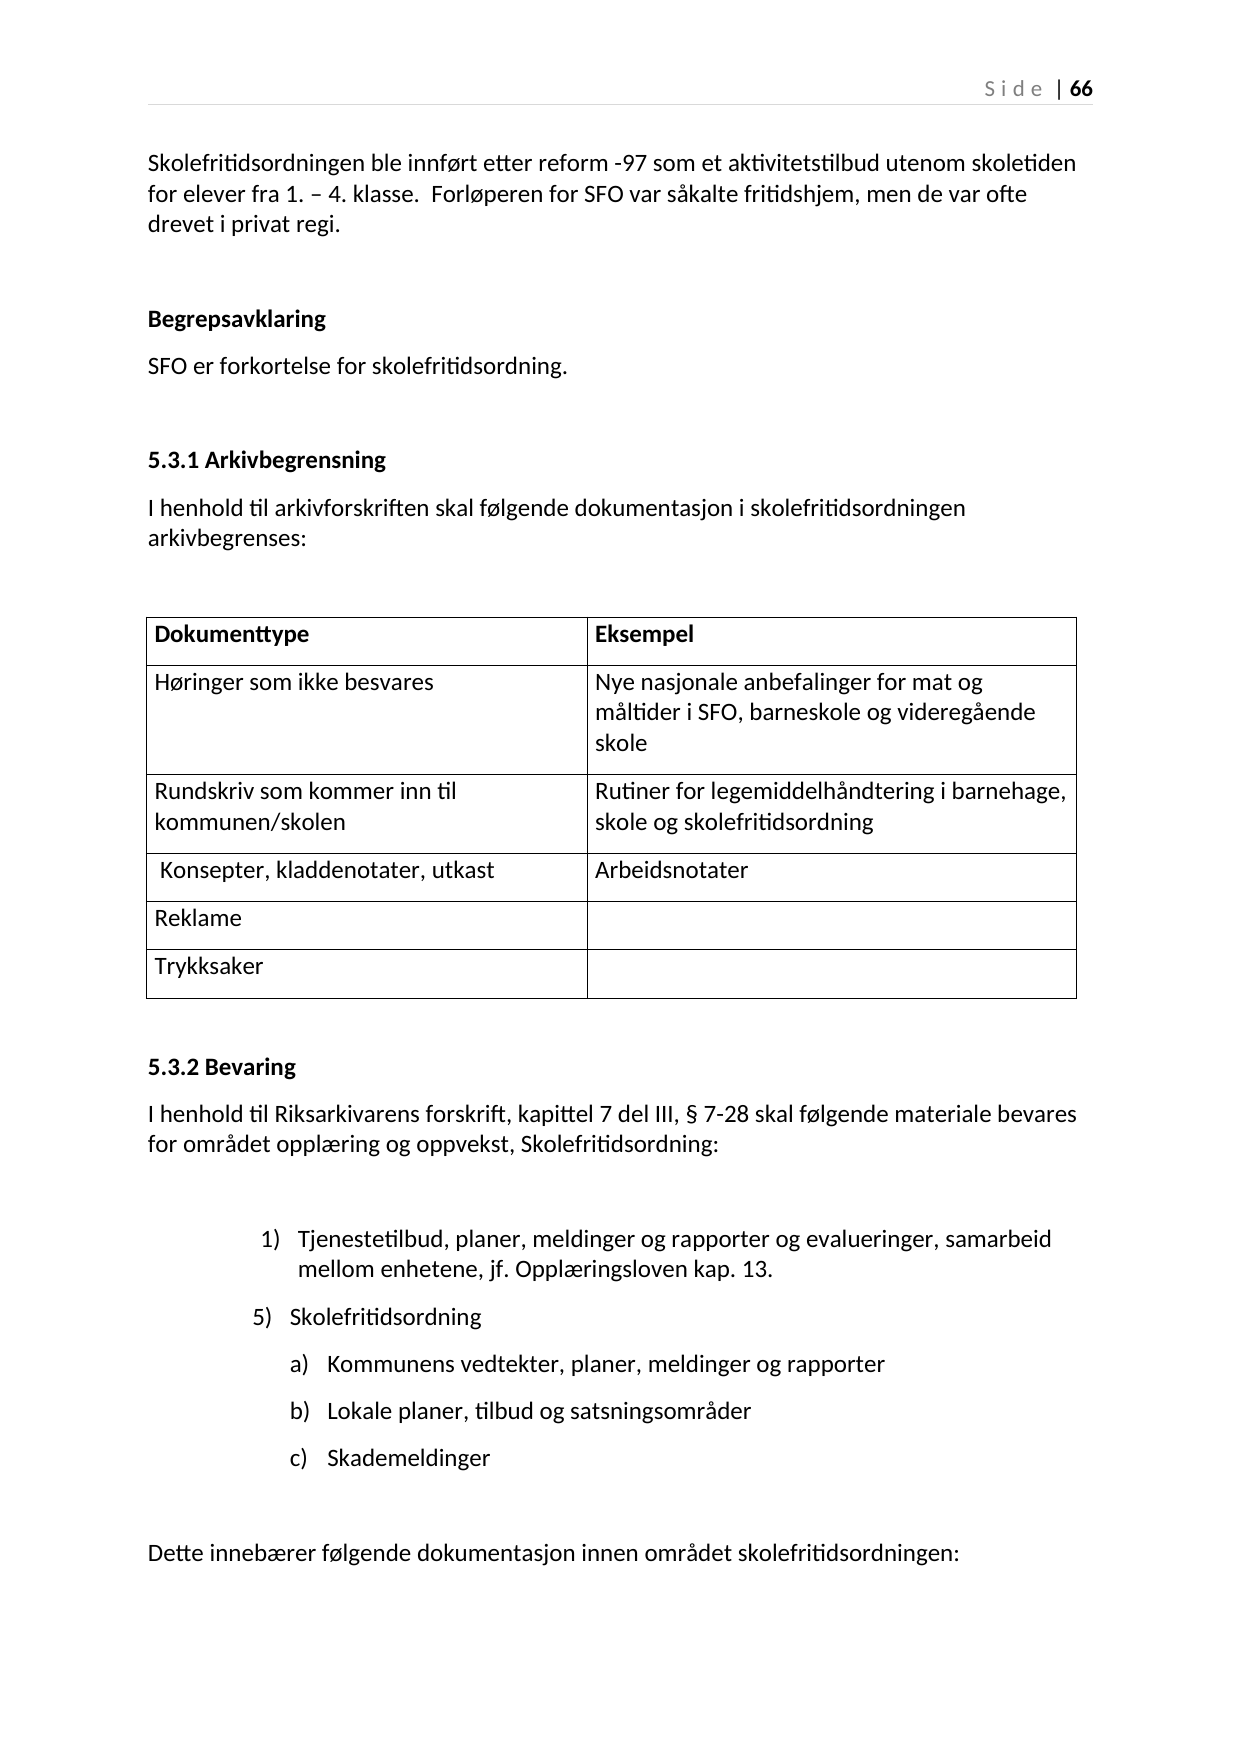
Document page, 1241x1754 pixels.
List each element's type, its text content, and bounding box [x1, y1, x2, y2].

text I henhold til Riksarkivarens forskrift, kapittel 7 del III, § 7-28 skal følgende materiale bevares for området opplæring og oppvekst, Skolefritidsordning: [148, 1098, 1093, 1159]
table_cell Høringer som ikke besvares [147, 666, 587, 774]
text SFO er forkortelse for skolefritidsordning. [148, 350, 1093, 381]
table_cell Rundskriv som kommer inn til kommunen/skolen [147, 775, 587, 853]
list Skademeldinger [289, 1442, 1093, 1473]
text 5.3.1 Arkivbegrensning [148, 444, 1093, 475]
table_cell Arbeidsnotater [588, 854, 1076, 901]
list Skolefritidsordning [252, 1301, 1093, 1331]
table_cell Reklame [147, 902, 587, 949]
list Kommunens vedtekter, planer, meldinger og rapporter [289, 1348, 1093, 1378]
text Begrepsavklaring [148, 303, 1093, 333]
table_cell Nye nasjonale anbefalinger for mat og måltider i SFO, barneskole og videregående skole [588, 666, 1076, 774]
text 5.3.2 Bevaring [148, 1051, 1093, 1081]
text Dette innebærer følgende dokumentasjon innen området skolefritidsordningen: [148, 1537, 1093, 1567]
table_cell Konsepter, kladdenotater, utkast [147, 854, 587, 901]
table_cell [588, 950, 1076, 998]
table_cell Rutiner for legemiddelhåndtering i barnehage, skole og skolefritidsordning [588, 775, 1076, 853]
table_header Eksempel [588, 618, 1076, 665]
list Tjenestetilbud, planer, meldinger og rapporter og evalueringer, samarbeid mellom enhetene, jf. Opplæringsloven kap. 13. [260, 1223, 1093, 1284]
table_cell [588, 902, 1076, 949]
table_cell Trykksaker [147, 950, 587, 998]
list Lokale planer, tilbud og satsningsområder [289, 1395, 1093, 1426]
text I henhold til arkivforskriften skal følgende dokumentasjon i skolefritidsordningen arkivbegrenses: [148, 492, 1093, 553]
table_header Dokumenttype [147, 618, 587, 665]
text Skolefritidsordningen ble innført etter reform -97 som et aktivitetstilbud utenom skoletiden for elever fra 1. – 4. klasse. Forløperen for SFO var såkalte fritidshjem, men de var ofte drevet i privat regi. [148, 148, 1093, 239]
